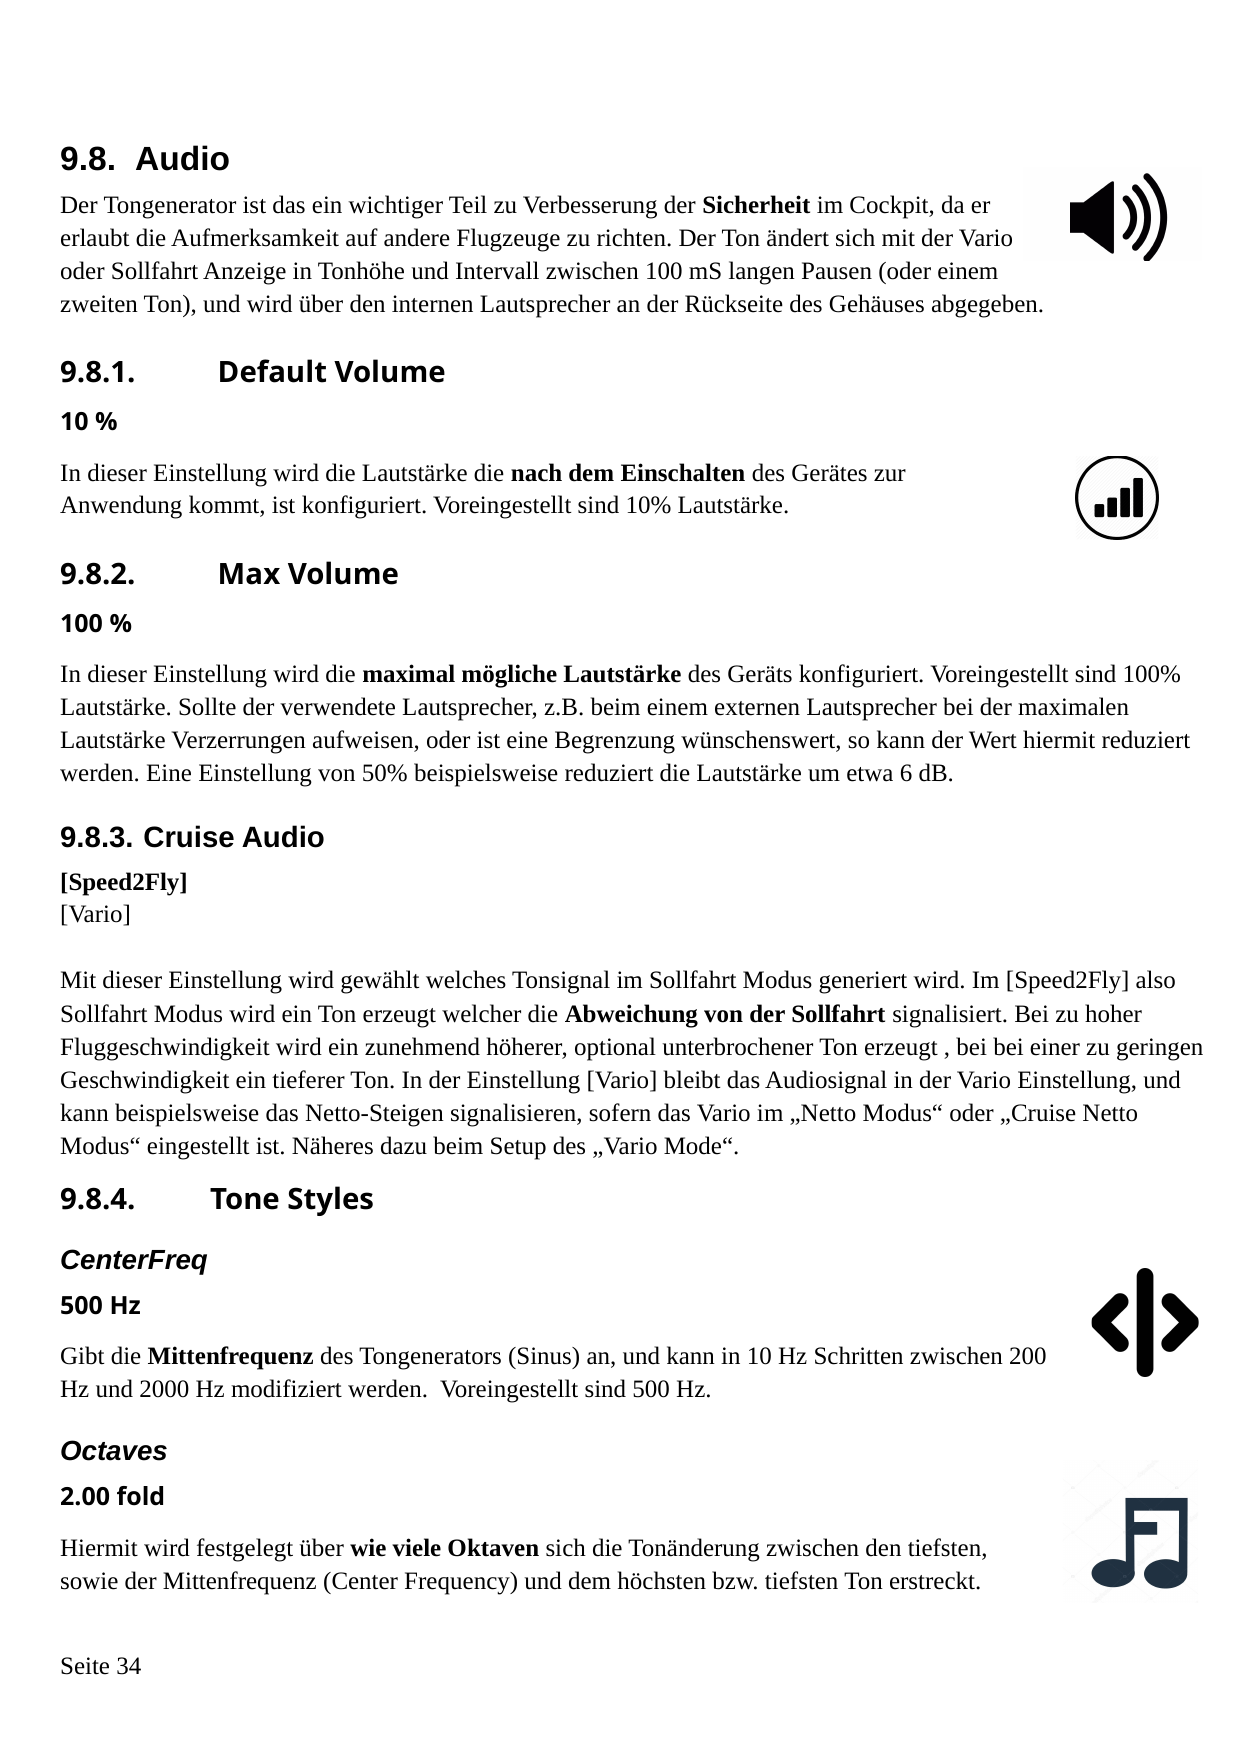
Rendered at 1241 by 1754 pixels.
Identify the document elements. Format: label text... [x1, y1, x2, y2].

text 100 % [60, 605, 1207, 639]
subtitle CenterFreq [60, 1243, 1207, 1275]
text 2.00 fold [60, 1479, 1207, 1513]
text 500 Hz [60, 1288, 1091, 1322]
text Gibt die Mittenfrequenz des Tongenerators (Sinus) an, und kann in 10 Hz Schritten zwischen 200 Hz und 2000 Hz modifiziert werden. Voreingestellt sind 500 Hz. [60, 1341, 1207, 1403]
subtitle Cruise Audio [60, 820, 1207, 854]
text [Speed2Fly] [60, 867, 1207, 895]
subtitle Octaves [60, 1434, 1207, 1466]
subtitle Max Volume [60, 553, 1207, 593]
picture [1075, 456, 1159, 540]
subtitle Default Volume [60, 351, 1207, 391]
text 10 % [60, 404, 1207, 438]
text In dieser Einstellung wird die Lautstärke die nach dem Einschalten des Gerätes zur Anwendung kommt, ist konfiguriert. Voreingestellt sind 10% Lautstärke. [60, 458, 1075, 519]
picture [1023, 167, 1203, 261]
text [Vario] [60, 899, 1207, 928]
text In dieser Einstellung wird die maximal mögliche Lautstärke des Geräts konfiguriert. Voreingestellt sind 100% Lautstärke. Sollte der verwendete Lautsprecher, z.B. beim einem externen Lautsprecher bei der maximalen Lautstärke Verzerrungen aufweisen, oder ist eine Begrenzung wünschenswert, so kann der Wert hiermit reduziert werden. Eine Einstellung von 50% beispielsweise reduziert die Lautstärke um etwa 6 dB. [60, 659, 1207, 787]
subtitle Tone Styles [60, 1178, 1207, 1218]
text Mit dieser Einstellung wird gewählt welches Tonsignal im Sollfahrt Modus generiert wird. Im [Speed2Fly] also Sollfahrt Modus wird ein Ton erzeugt welcher die Abweichung von der Sollfahrt signalisiert. Bei zu hoher Fluggeschwindigkeit wird ein zunehmend höherer, optional unterbrochener Ton erzeugt , bei bei einer zu geringen Geschwindigkeit ein tieferer Ton. In der Einstellung [Vario] bleibt das Audiosignal in der Vario Einstellung, und kann beispielsweise das Netto-Steigen signalisieren, sofern das Vario im „Netto Modus“ oder „Cruise Netto Modus“ eingestellt ist. Näheres dazu beim Setup des „Vario Mode“. [60, 966, 1207, 1159]
text Der Tongenerator ist das ein wichtiger Teil zu Verbesserung der Sicherheit im Cockpit, da er erlaubt die Aufmerksamkeit auf andere Flugzeuge zu richten. Der Ton ändert sich mit der Vario oder Sollfahrt Anzeige in Tonhöhe und Intervall zwischen 100 mS langen Pausen (oder einem zweiten Ton), und wird über den internen Lautsprecher an der Rückseite des Gehäuses abgegeben. [60, 190, 1207, 318]
text [1199, 1288, 1207, 1322]
subtitle Audio [60, 139, 1207, 178]
text Hiermit wird festgelegt über wie viele Oktaven sich die Tonänderung zwischen den tiefsten, sowie der Mittenfrequenz (Center Frequency) und dem höchsten bzw. tiefsten Ton erstreckt. [60, 1533, 1207, 1594]
picture [1091, 1268, 1199, 1377]
